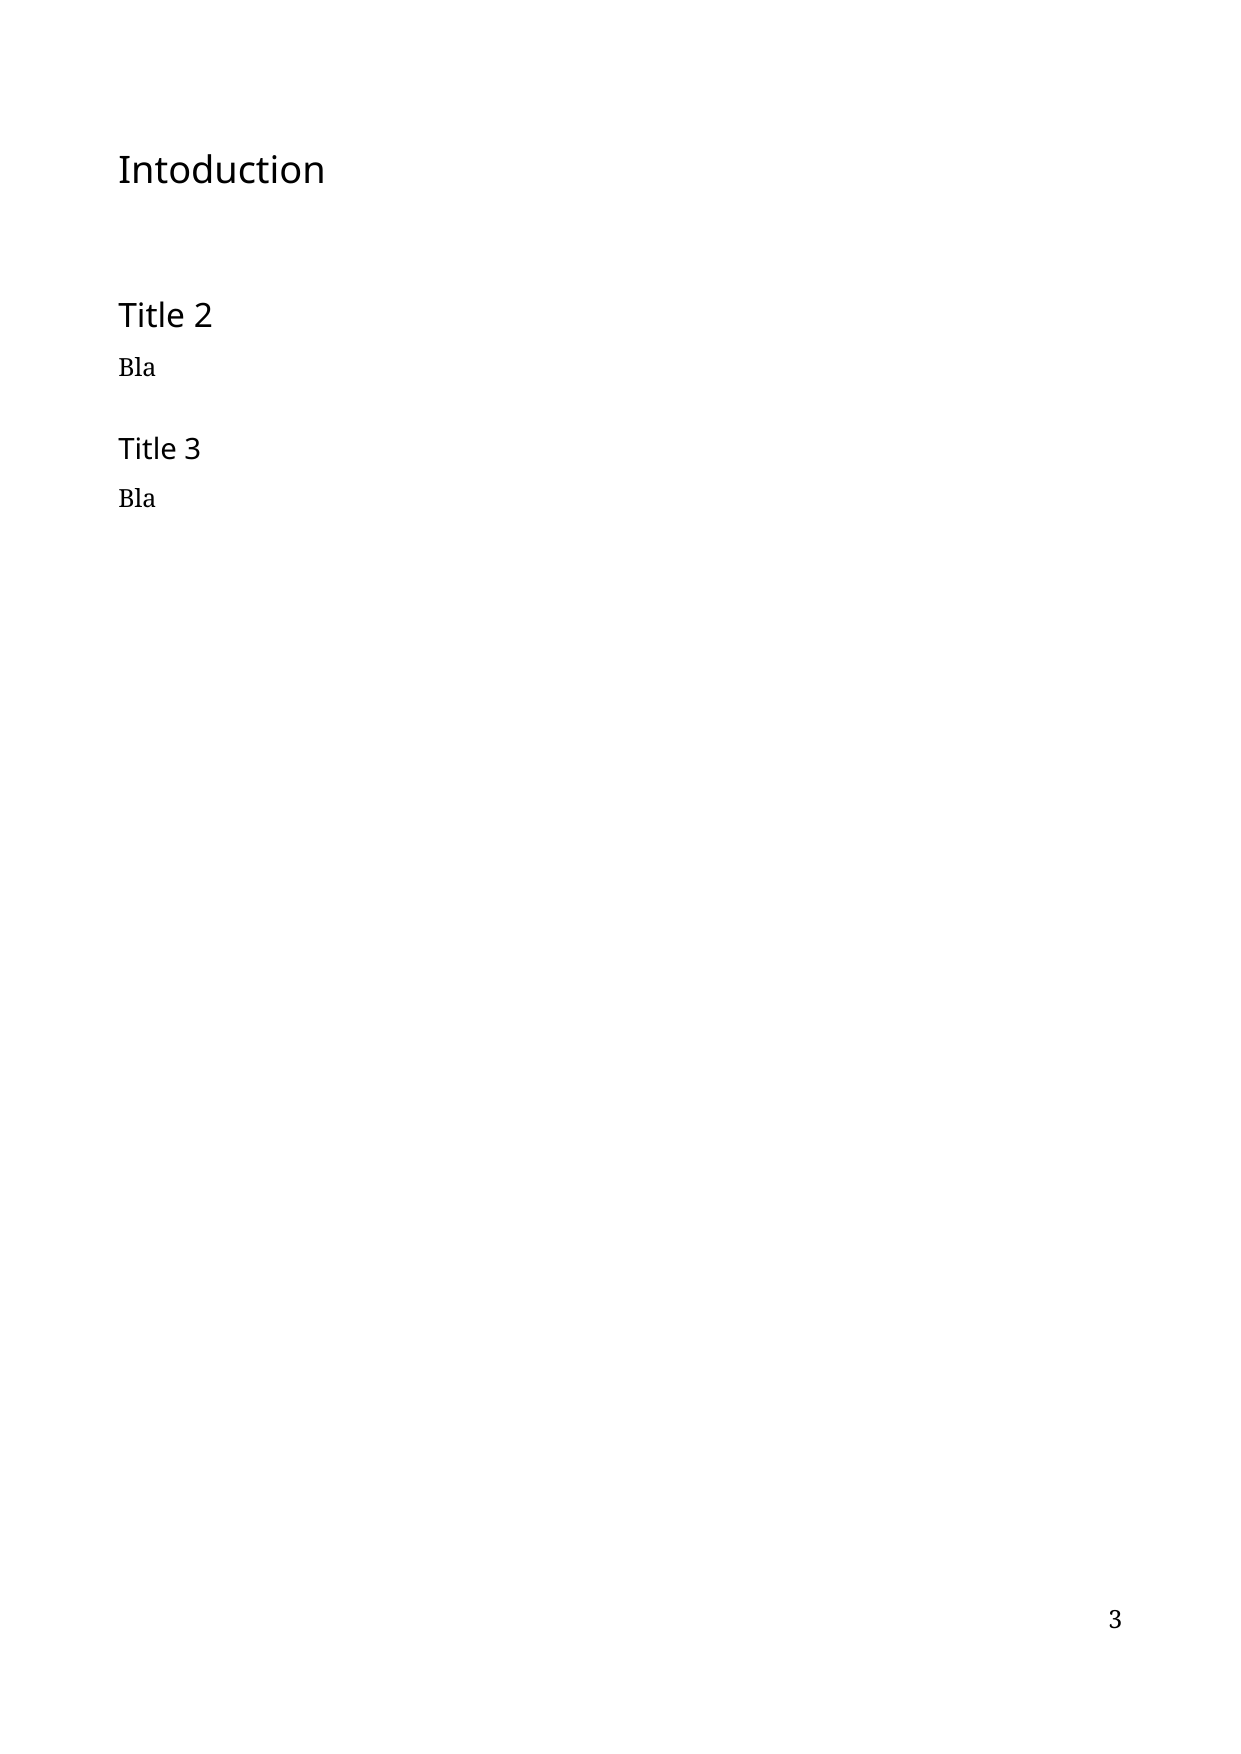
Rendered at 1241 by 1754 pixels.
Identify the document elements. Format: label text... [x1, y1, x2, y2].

subtitle Title 2 [118, 292, 1122, 337]
subtitle Title 3 [118, 428, 1122, 468]
text Bla [118, 481, 1122, 514]
text Bla [118, 350, 1122, 384]
subtitle Intoduction [118, 143, 1122, 195]
